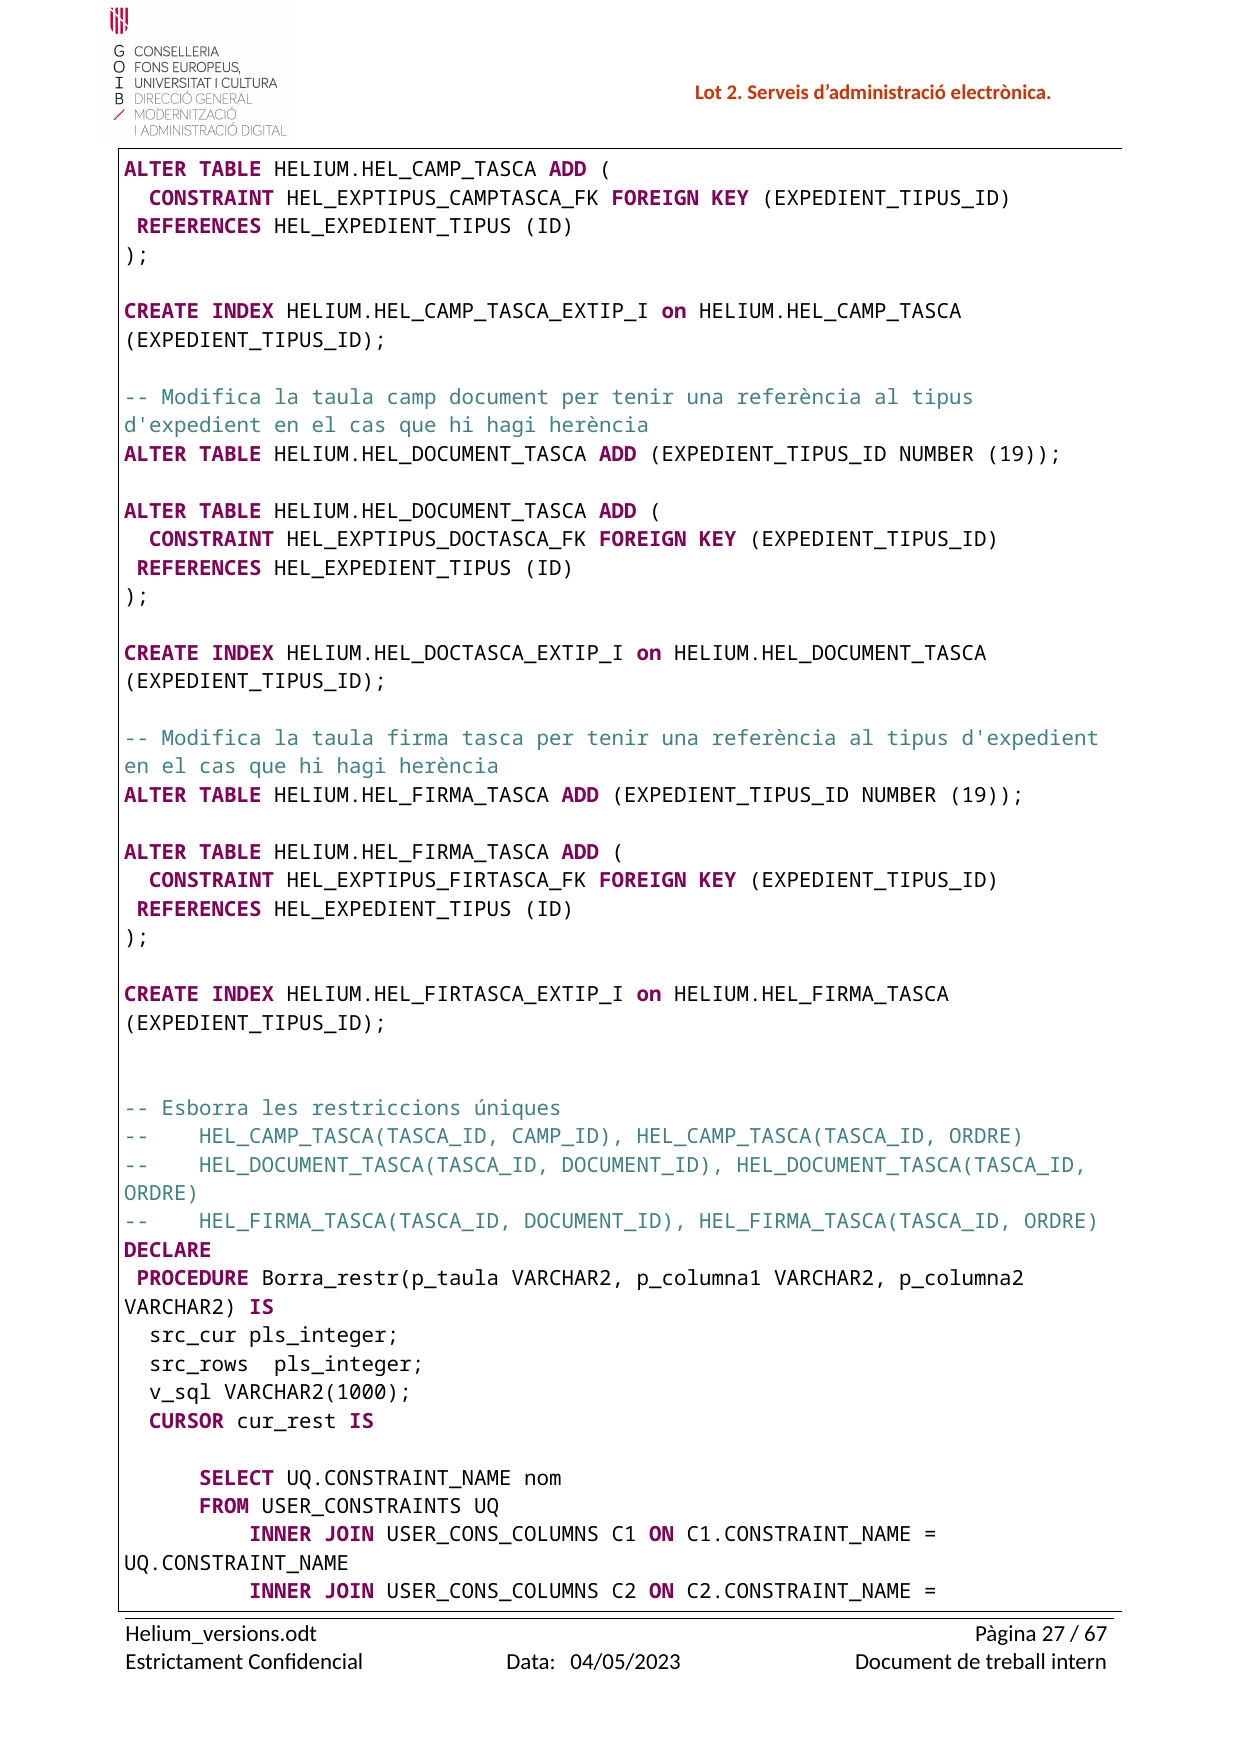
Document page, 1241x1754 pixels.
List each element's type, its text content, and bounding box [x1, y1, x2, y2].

table_header ALTER TABLE HELIUM.HEL_CAMP_TASCA ADD ( CONSTRAINT HEL_EXPTIPUS_CAMPTASCA_FK FOREIGN KEY (EXPEDIENT_TIPUS_ID) REFERENCES HEL_EXPEDIENT_TIPUS (ID) ); CREATE INDEX HELIUM.HEL_CAMP_TASCA_EXTIP_I on HELIUM.HEL_CAMP_TASCA (EXPEDIENT_TIPUS_ID); -- Modifica la taula camp document per tenir una referència al tipus d'expedient en el cas que hi hagi herència ALTER TABLE HELIUM.HEL_DOCUMENT_TASCA ADD (EXPEDIENT_TIPUS_ID NUMBER (19)); ALTER TABLE HELIUM.HEL_DOCUMENT_TASCA ADD ( CONSTRAINT HEL_EXPTIPUS_DOCTASCA_FK FOREIGN KEY (EXPEDIENT_TIPUS_ID) REFERENCES HEL_EXPEDIENT_TIPUS (ID) ); CREATE INDEX HELIUM.HEL_DOCTASCA_EXTIP_I on HELIUM.HEL_DOCUMENT_TASCA (EXPEDIENT_TIPUS_ID); -- Modifica la taula firma tasca per tenir una referència al tipus d'expedient en el cas que hi hagi herència ALTER TABLE HELIUM.HEL_FIRMA_TASCA ADD (EXPEDIENT_TIPUS_ID NUMBER (19)); ALTER TABLE HELIUM.HEL_FIRMA_TASCA ADD ( CONSTRAINT HEL_EXPTIPUS_FIRTASCA_FK FOREIGN KEY (EXPEDIENT_TIPUS_ID) REFERENCES HEL_EXPEDIENT_TIPUS (ID) ); CREATE INDEX HELIUM.HEL_FIRTASCA_EXTIP_I on HELIUM.HEL_FIRMA_TASCA (EXPEDIENT_TIPUS_ID); -- Esborra les restriccions úniques -- HEL_CAMP_TASCA(TASCA_ID, CAMP_ID), HEL_CAMP_TASCA(TASCA_ID, ORDRE) -- HEL_DOCUMENT_TASCA(TASCA_ID, DOCUMENT_ID), HEL_DOCUMENT_TASCA(TASCA_ID, ORDRE) -- HEL_FIRMA_TASCA(TASCA_ID, DOCUMENT_ID), HEL_FIRMA_TASCA(TASCA_ID, ORDRE) DECLARE PROCEDURE Borra_restr(p_taula VARCHAR2, p_columna1 VARCHAR2, p_columna2 VARCHAR2) IS src_cur pls_integer; src_rows pls_integer; v_sql VARCHAR2(1000); CURSOR cur_rest IS SELECT UQ.CONSTRAINT_NAME nom FROM USER_CONSTRAINTS UQ INNER JOIN USER_CONS_COLUMNS C1 ON C1.CONSTRAINT_NAME = UQ.CONSTRAINT_NAME INNER JOIN USER_CONS_COLUMNS C2 ON C2.CONSTRAINT_NAME = [119, 149, 1122, 1611]
picture [100, 0, 297, 144]
